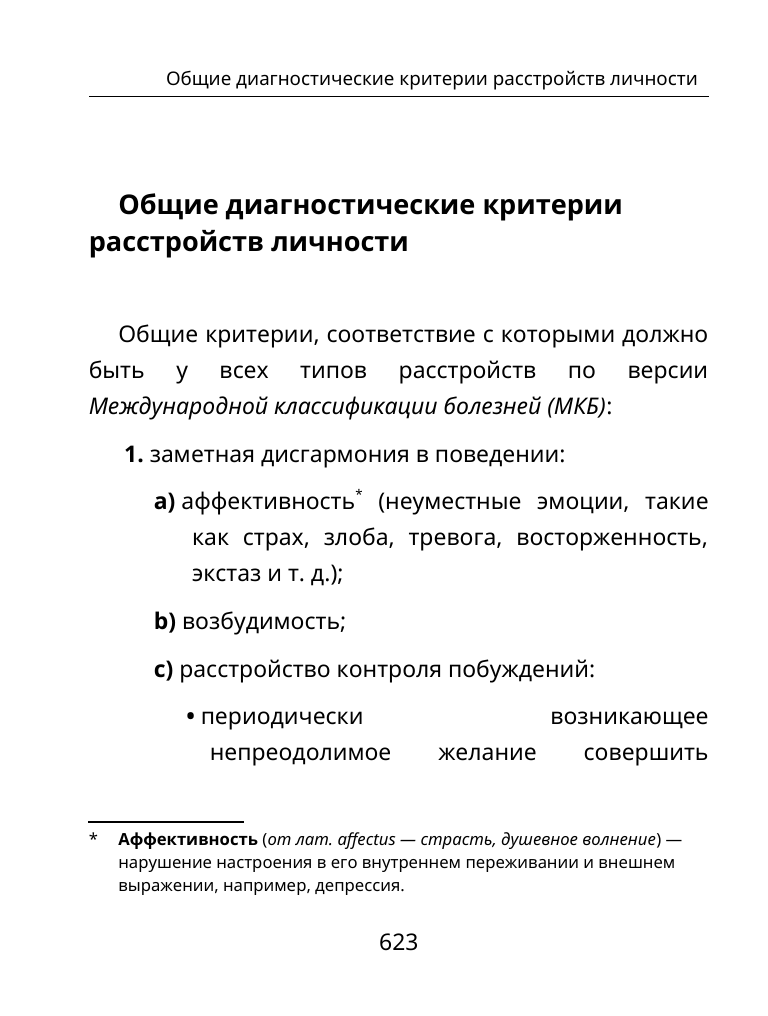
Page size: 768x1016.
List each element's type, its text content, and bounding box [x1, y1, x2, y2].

list возбудимость; [148, 605, 709, 636]
list аффективность (неуместные эмоции, такие как страх, злоба, тревога, восторженность, экстаз и т. д.); [148, 485, 709, 588]
list заметная дисгармония в поведении: [118, 437, 709, 469]
subtitle Общие диагностические критерии расстройств личности [88, 185, 709, 259]
list Аффективность (от лат. affectus — страсть, душевное волнение) — нарушение настроения в его внутреннем переживании и внешнем выражении, например, депрессия. [88, 828, 709, 896]
list расстройство контроля побуждений: [148, 652, 709, 684]
text Общие критерии, соответствие с которыми должно быть у всех типов расстройств по версии Международной классификации болезней (МКБ): [88, 318, 709, 421]
list периодически возникающее непреодолимое желание совершить [186, 700, 709, 767]
